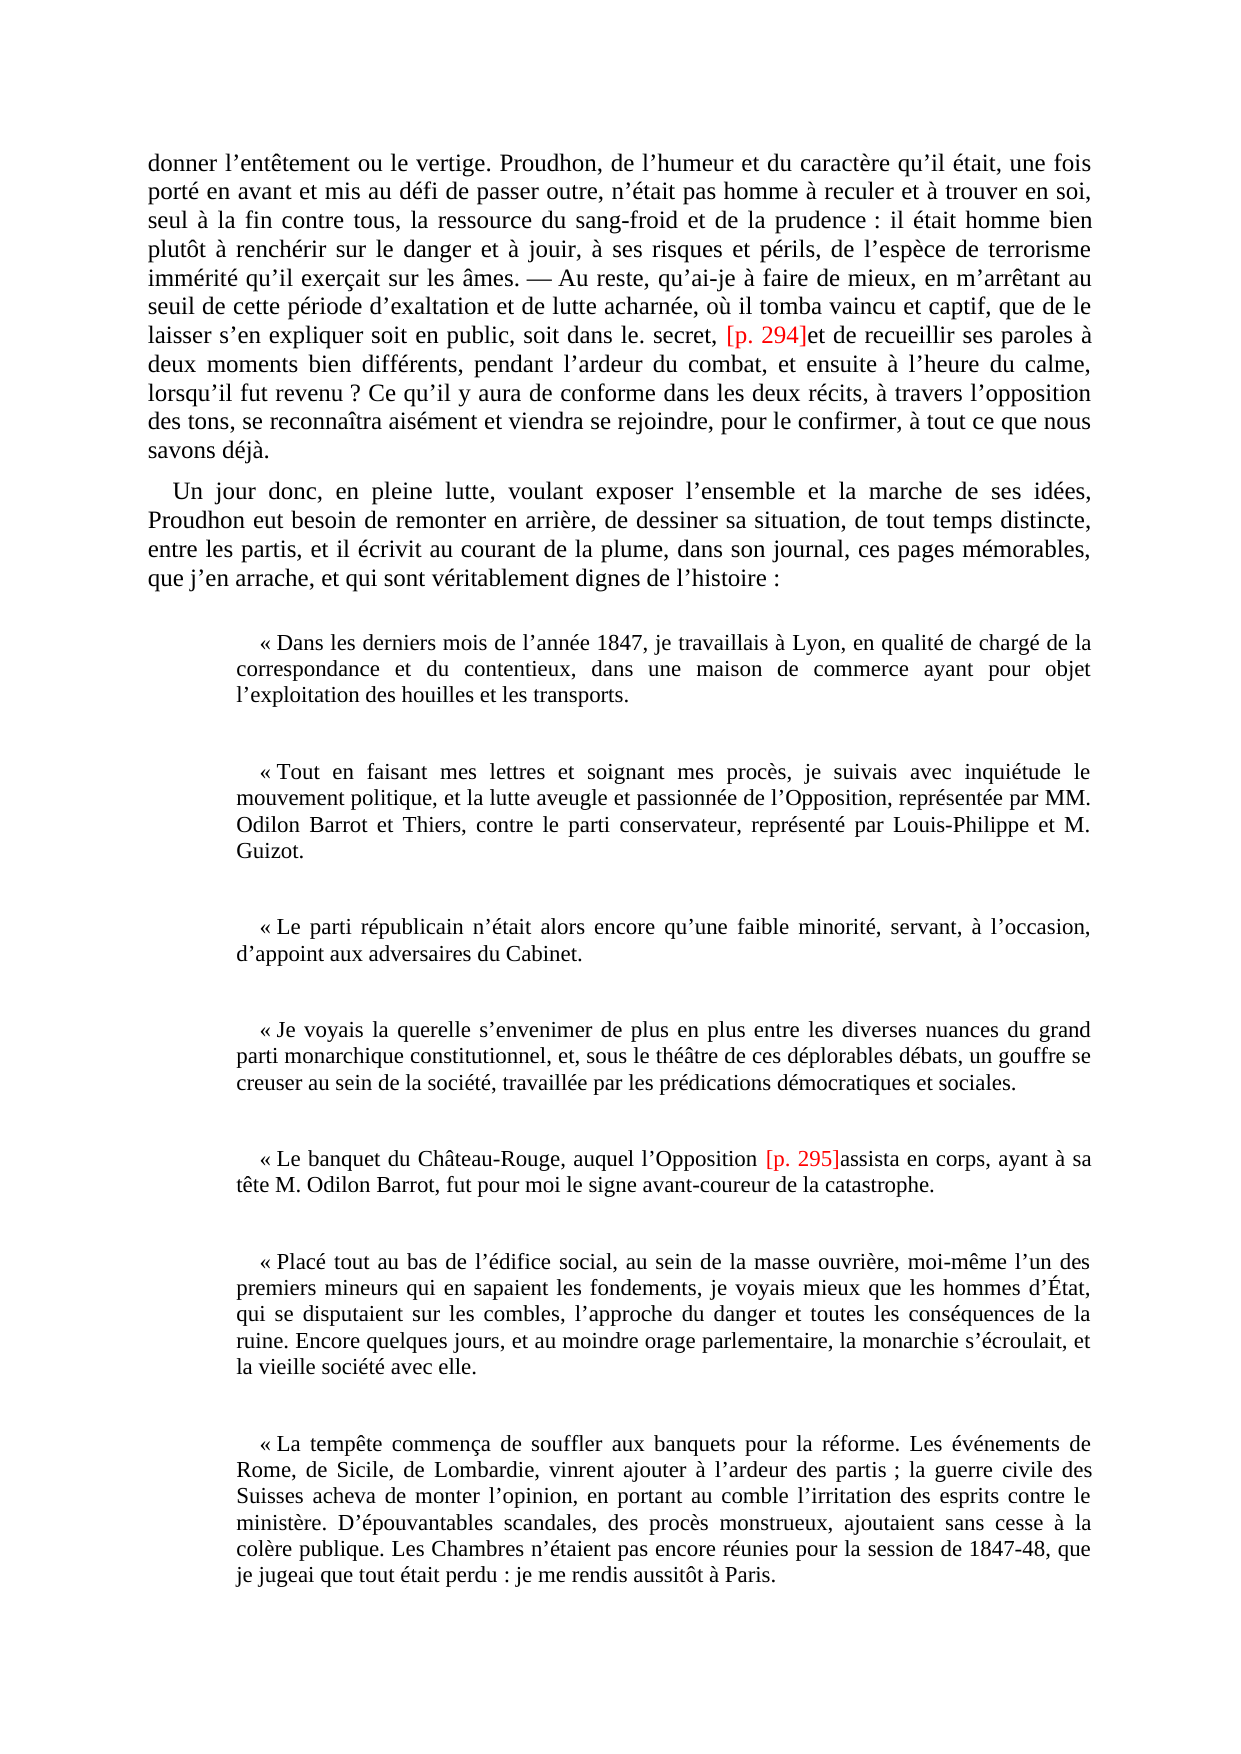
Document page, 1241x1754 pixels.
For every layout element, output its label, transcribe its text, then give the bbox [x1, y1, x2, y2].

text Un jour donc, en pleine lutte, voulant exposer l’ensemble et la marche de ses idées, Proudhon eut besoin de remonter en arrière, de dessiner sa situation, de tout temps distincte, entre les partis, et il écrivit au courant de la plume, dans son journal, ces pages mémorables, que j’en arrache, et qui sont véritablement dignes de l’histoire : [148, 476, 1093, 591]
text « Placé tout au bas de l’édifice social, au sein de la masse ouvrière, moi-même l’un des premiers mineurs qui en sapaient les fondements, je voyais mieux que les hommes d’État, qui se disputaient sur les combles, l’approche du danger et toutes les conséquences de la ruine. Encore quelques jours, et au moindre orage parlementaire, la monarchie s’écroulait, et la vieille société avec elle. [236, 1248, 1093, 1379]
text « Le parti républicain n’était alors encore qu’une faible minorité, servant, à l’occasion, d’appoint aux adversaires du Cabinet. [236, 913, 1093, 966]
text « Dans les derniers mois de l’année 1847, je travaillais à Lyon, en qualité de chargé de la correspondance et du contentieux, dans une maison de commerce ayant pour objet l’exploitation des houilles et les transports. [236, 629, 1093, 708]
text « La tempête commença de souffler aux banquets pour la réforme. Les événements de Rome, de Sicile, de Lombardie, vinrent ajouter à l’ardeur des partis ; la guerre civile des Suisses acheva de monter l’opinion, en portant au comble l’irritation des esprits contre le ministère. D’épouvantables scandales, des procès monstrueux, ajoutaient sans cesse à la colère publique. Les Chambres n’étaient pas encore réunies pour la session de 1847-48, que je jugeai que tout était perdu : je me rendis aussitôt à Paris. [236, 1429, 1093, 1588]
text « Je voyais la querelle s’envenimer de plus en plus entre les diverses nuances du grand parti monarchique constitutionnel, et, sous le théâtre de ces déplorables débats, un gouffre se creuser au sein de la société, travaillée par les prédications démocratiques et sociales. [236, 1016, 1093, 1095]
text « Tout en faisant mes lettres et soignant mes procès, je suivais avec inquiétude le mouvement politique, et la lutte aveugle et passionnée de l’Opposition, représentée par MM. Odilon Barrot et Thiers, contre le parti conservateur, représenté par Louis-Philippe et M. Guizot. [236, 758, 1093, 863]
text donner l’entêtement ou le vertige. Proudhon, de l’humeur et du caractère qu’il était, une fois porté en avant et mis au défi de passer outre, n’était pas homme à reculer et à trouver en soi, seul à la fin contre tous, la ressource du sang-froid et de la prudence : il était homme bien plutôt à renchérir sur le danger et à jouir, à ses risques et périls, de l’espèce de terrorisme immérité qu’il exerçait sur les âmes. — Au reste, qu’ai-je à faire de mieux, en m’arrêtant au seuil de cette période d’exaltation et de lutte acharnée, où il tomba vaincu et captif, que de le laisser s’en expliquer soit en public, soit dans le. secret, [p. 294]et de recueillir ses paroles à deux moments bien différents, pendant l’ardeur du combat, et ensuite à l’heure du calme, lorsqu’il fut revenu ? Ce qu’il y aura de conforme dans les deux récits, à travers l’opposition des tons, se reconnaîtra aisément et viendra se rejoindre, pour le confirmer, à tout ce que nous savons déjà. [148, 148, 1093, 464]
text « Le banquet du Château-Rouge, auquel l’Opposition [p. 295]assista en corps, ayant à sa tête M. Odilon Barrot, fut pour moi le signe avant-coureur de la catastrophe. [236, 1145, 1093, 1198]
